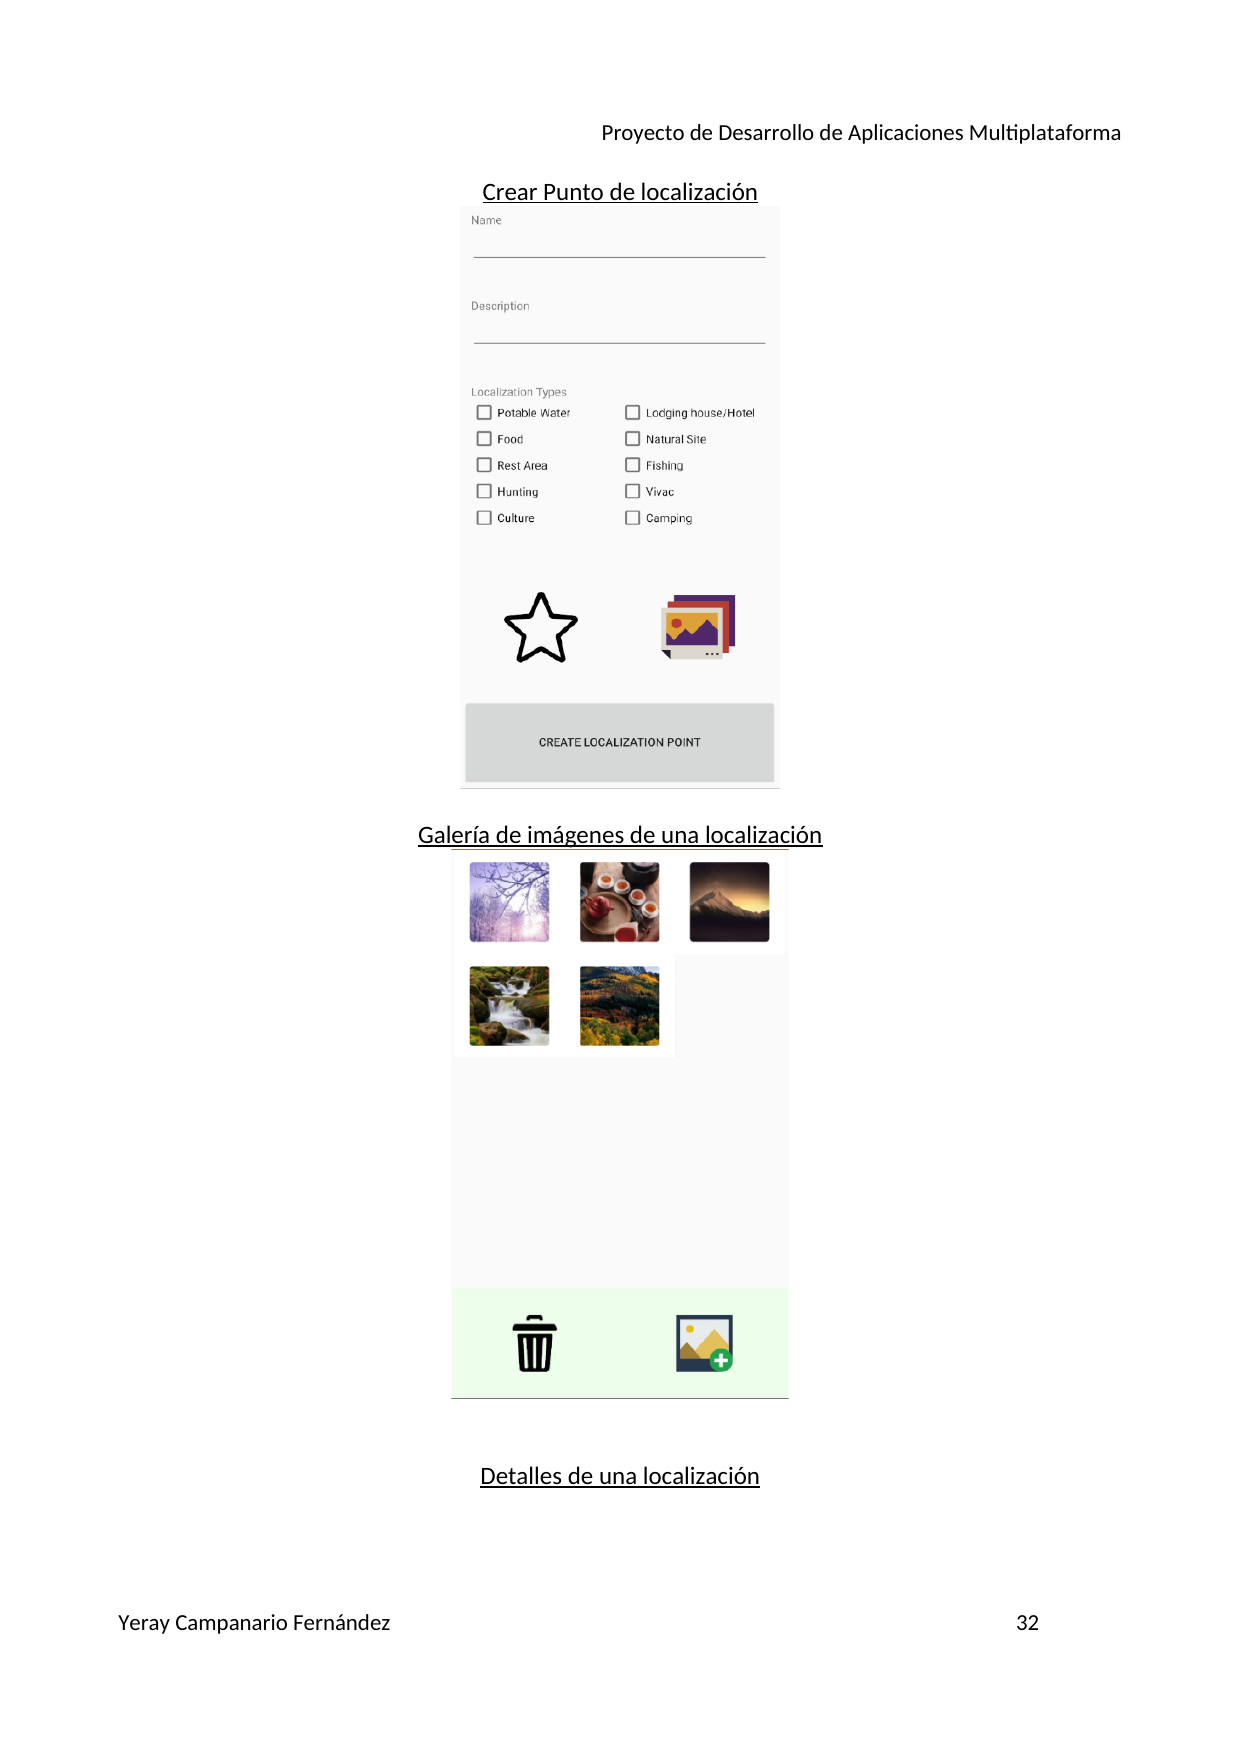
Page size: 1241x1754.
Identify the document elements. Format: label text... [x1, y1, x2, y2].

text Detalles de una localización [118, 1460, 1122, 1491]
picture [451, 849, 789, 1399]
text Crear Punto de localización [118, 176, 1122, 206]
picture [460, 206, 780, 789]
text Galería de imágenes de una localización [118, 819, 1122, 849]
